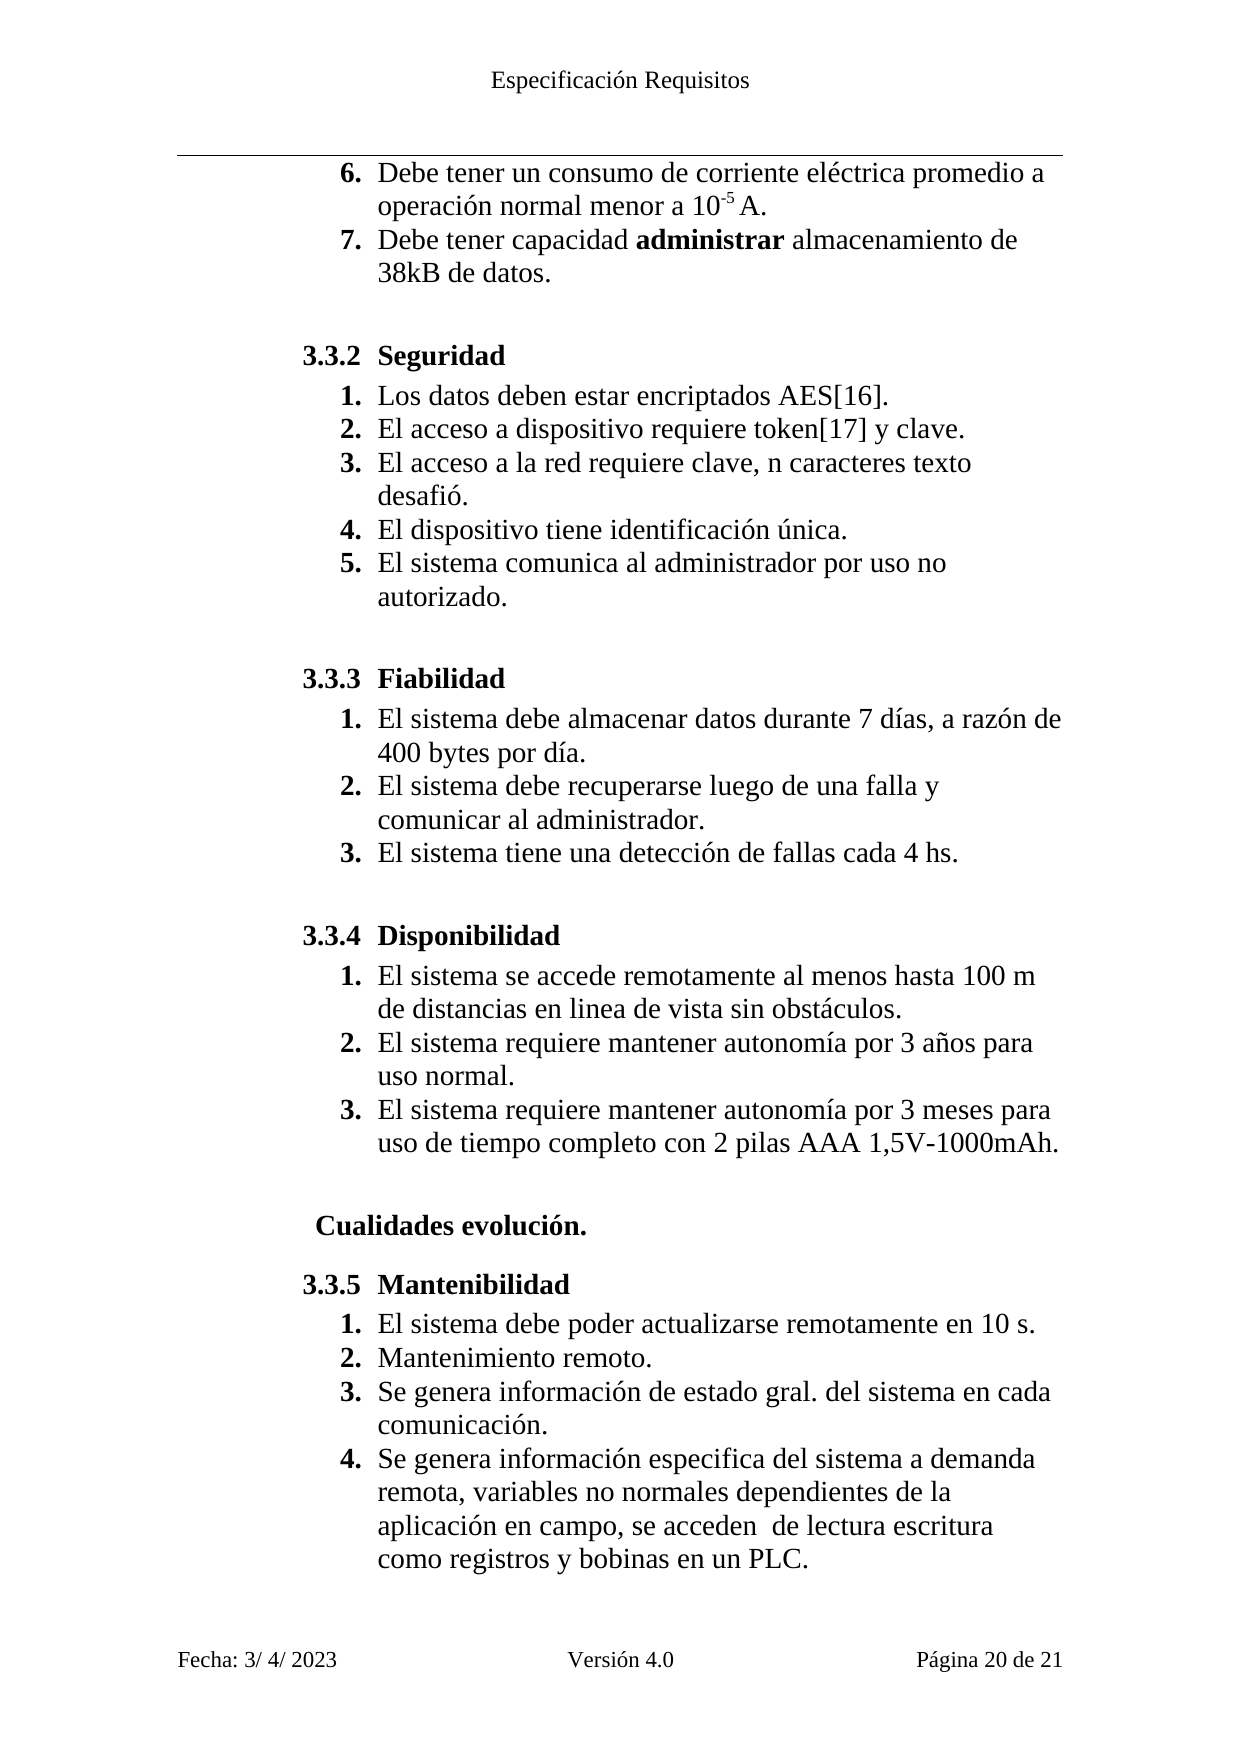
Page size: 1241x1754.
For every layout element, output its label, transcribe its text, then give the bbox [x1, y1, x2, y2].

subtitle Mantenibilidad [302, 1267, 1063, 1300]
list El sistema debe recuperarse luego de una falla y comunicar al administrador. [340, 768, 1063, 836]
list Los datos deben estar encriptados AES[16]. [340, 378, 1063, 411]
subtitle Seguridad [302, 338, 1063, 371]
list El sistema debe almacenar datos durante 7 días, a razón de 400 bytes por día. [340, 701, 1063, 768]
list El sistema requiere mantener autonomía por 3 años para uso normal. [340, 1025, 1063, 1092]
list El sistema debe poder actualizarse remotamente en 10 s. [340, 1307, 1063, 1340]
list El sistema se accede remotamente al menos hasta 100 m de distancias en linea de vista sin obstáculos. [340, 958, 1063, 1025]
subtitle Disponibilidad [302, 918, 1063, 952]
subtitle Cualidades evolución. [240, 1208, 1063, 1242]
list Se genera información de estado gral. del sistema en cada comunicación. [340, 1374, 1063, 1441]
subtitle Fiabilidad [302, 662, 1063, 695]
list El sistema tiene una detección de fallas cada 4 hs. [340, 836, 1063, 869]
list El sistema requiere mantener autonomía por 3 meses para uso de tiempo completo con 2 pilas AAA 1,5V-1000mAh. [340, 1092, 1063, 1159]
list El dispositivo tiene identificación única. [340, 512, 1063, 545]
list El acceso a la red requiere clave, n caracteres texto desafió. [340, 445, 1063, 512]
list El sistema comunica al administrador por uso no autorizado. [340, 545, 1063, 612]
list Mantenimiento remoto. [340, 1340, 1063, 1374]
list Se genera información especifica del sistema a demanda remota, variables no normales dependientes de la aplicación en campo, se acceden de lectura escritura como registros y bobinas en un PLC. [340, 1441, 1063, 1575]
list El acceso a dispositivo requiere token[17] y clave. [340, 411, 1063, 445]
list Debe tener un consumo de corriente eléctrica promedio a operación normal menor a 10-5 A. [340, 156, 1063, 222]
list Debe tener capacidad administrar almacenamiento de 38kB de datos. [340, 222, 1063, 289]
